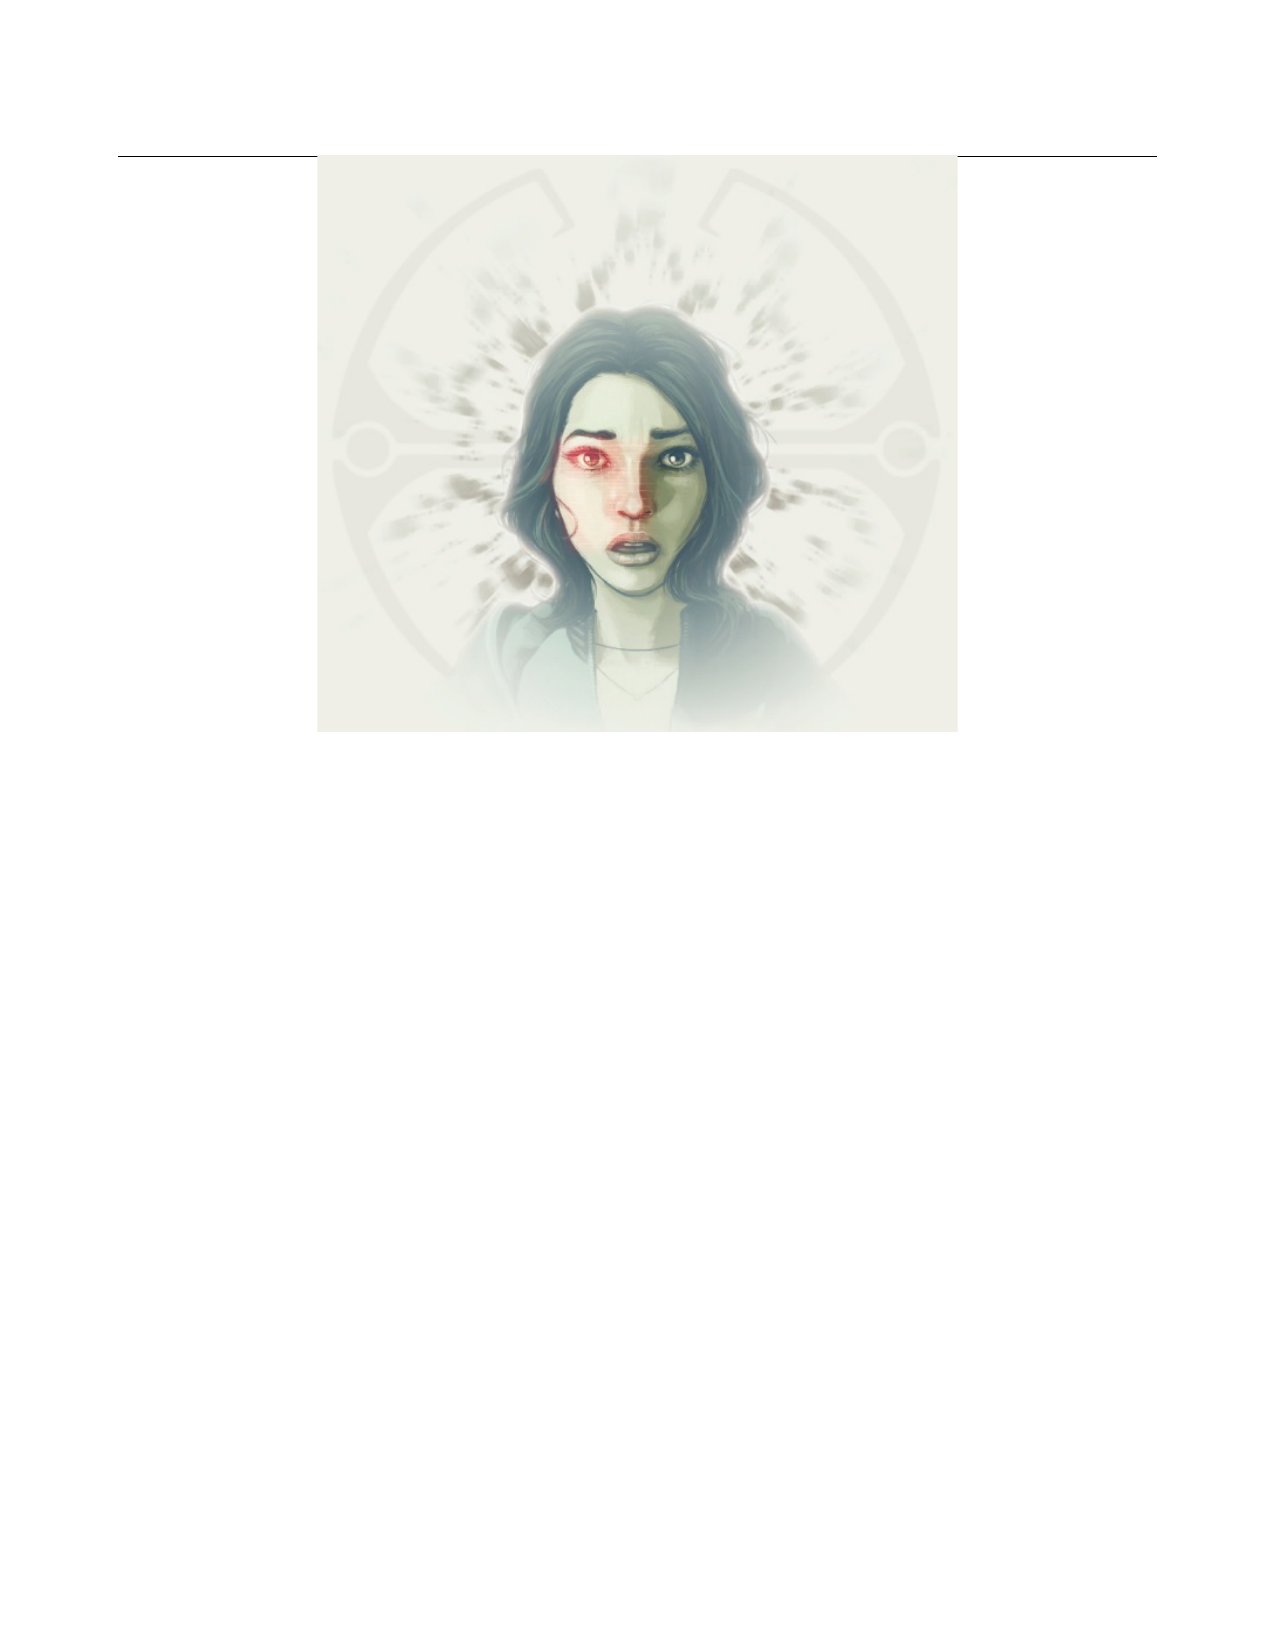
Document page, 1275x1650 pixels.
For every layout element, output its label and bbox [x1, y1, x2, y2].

picture [317, 155, 958, 732]
